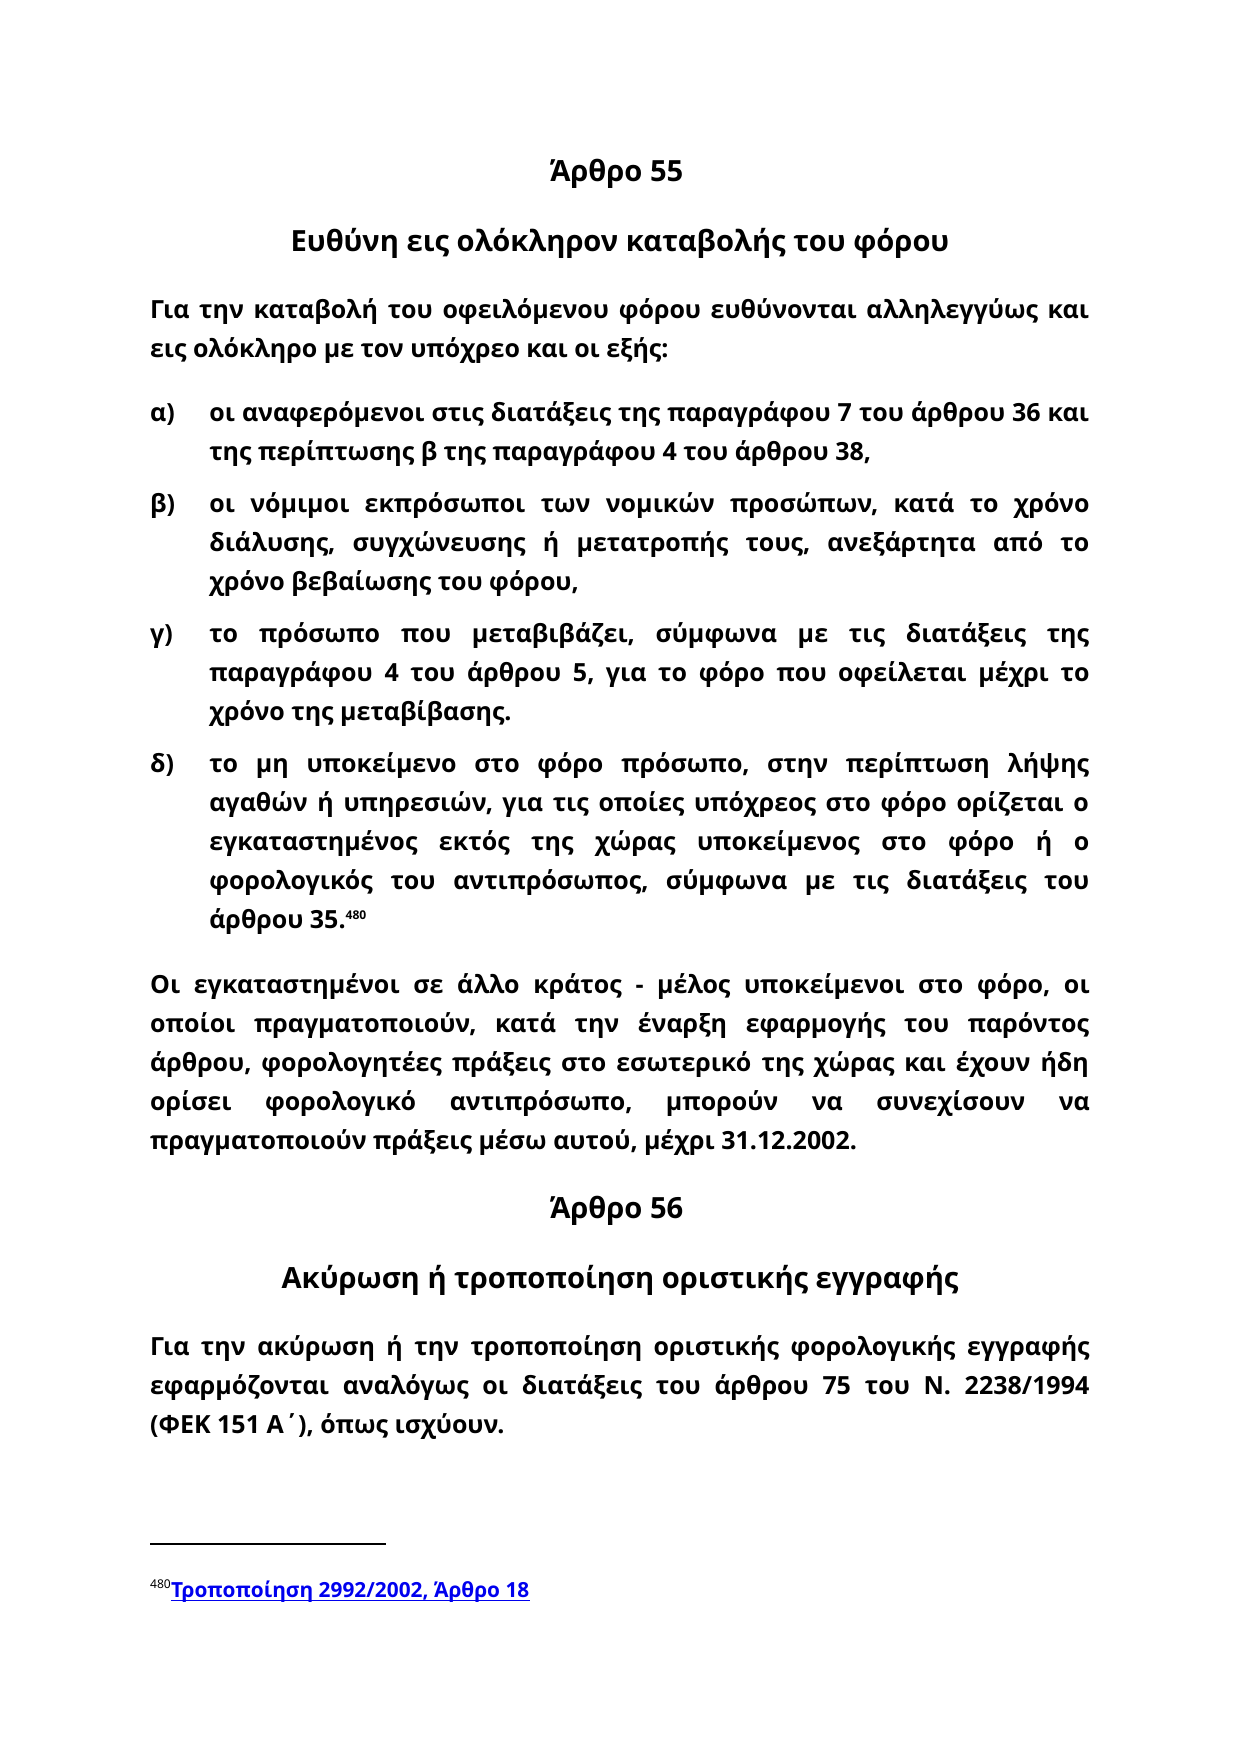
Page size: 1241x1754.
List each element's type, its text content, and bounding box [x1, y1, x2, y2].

list β) οι νόμιμοι εκπρόσωποι των νομικών προσώπων, κατά το χρόνο διάλυσης, συγχώνευσης ή μετατροπής τους, ανεξάρτητα από το χρόνο βεβαίωσης του φόρου, [150, 485, 1090, 598]
text Οι εγκαταστημένοι σε άλλο κράτος - μέλος υποκείμενοι στο φόρο, οι οποίοι πραγματοποιούν, κατά την έναρξη εφαρμογής του παρόντος άρθρου, φορολογητέες πράξεις στο εσωτερικό της χώρας και έχουν ήδη ορίσει φορολογικό αντιπρόσωπο, μπορούν να συνεχίσουν να πραγματοποιούν πράξεις μέσω αυτού, μέχρι 31.12.2002. [150, 966, 1090, 1157]
list γ) το πρόσωπο που μεταβιβάζει, σύμφωνα με τις διατάξεις της παραγράφου 4 του άρθρου 5, για το φόρο που οφείλεται μέχρι το χρόνο της μεταβίβασης. [150, 615, 1090, 728]
subtitle Ευθύνη εις ολόκληρον καταβολής του φόρου [150, 221, 1090, 260]
list α) οι αναφερόμενοι στις διατάξεις της παραγράφου 7 του άρθρου 36 και της περίπτωσης β της παραγράφου 4 του άρθρου 38, [150, 394, 1090, 468]
subtitle Άρθρο 56 [150, 1187, 1090, 1227]
text Τροποποίηση 2992/2002, Άρθρο 18 [150, 1576, 1090, 1604]
subtitle Άρθρο 55 [150, 150, 1090, 190]
subtitle Ακύρωση ή τροποποίηση οριστικής εγγραφής [150, 1258, 1090, 1297]
text Για την ακύρωση ή την τροποποίηση οριστικής φορολογικής εγγραφής εφαρμόζονται αναλόγως οι διατάξεις του άρθρου 75 του Ν. 2238/1994 (ΦΕΚ 151 Α΄), όπως ισχύουν. [150, 1328, 1090, 1441]
list δ) το μη υποκείμενο στο φόρο πρόσωπο, στην περίπτωση λήψης αγαθών ή υπηρεσιών, για τις οποίες υπόχρεος στο φόρο ορίζεται ο εγκαταστημένος εκτός της χώρας υποκείμενος στο φόρο ή ο φορολογικός του αντιπρόσωπος, σύμφωνα με τις διατάξεις του άρθρου 35. [150, 745, 1090, 936]
text Για την καταβολή του οφειλόμενου φόρου ευθύνονται αλληλεγγύως και εις ολόκληρο με τον υπόχρεο και οι εξής: [150, 291, 1090, 364]
